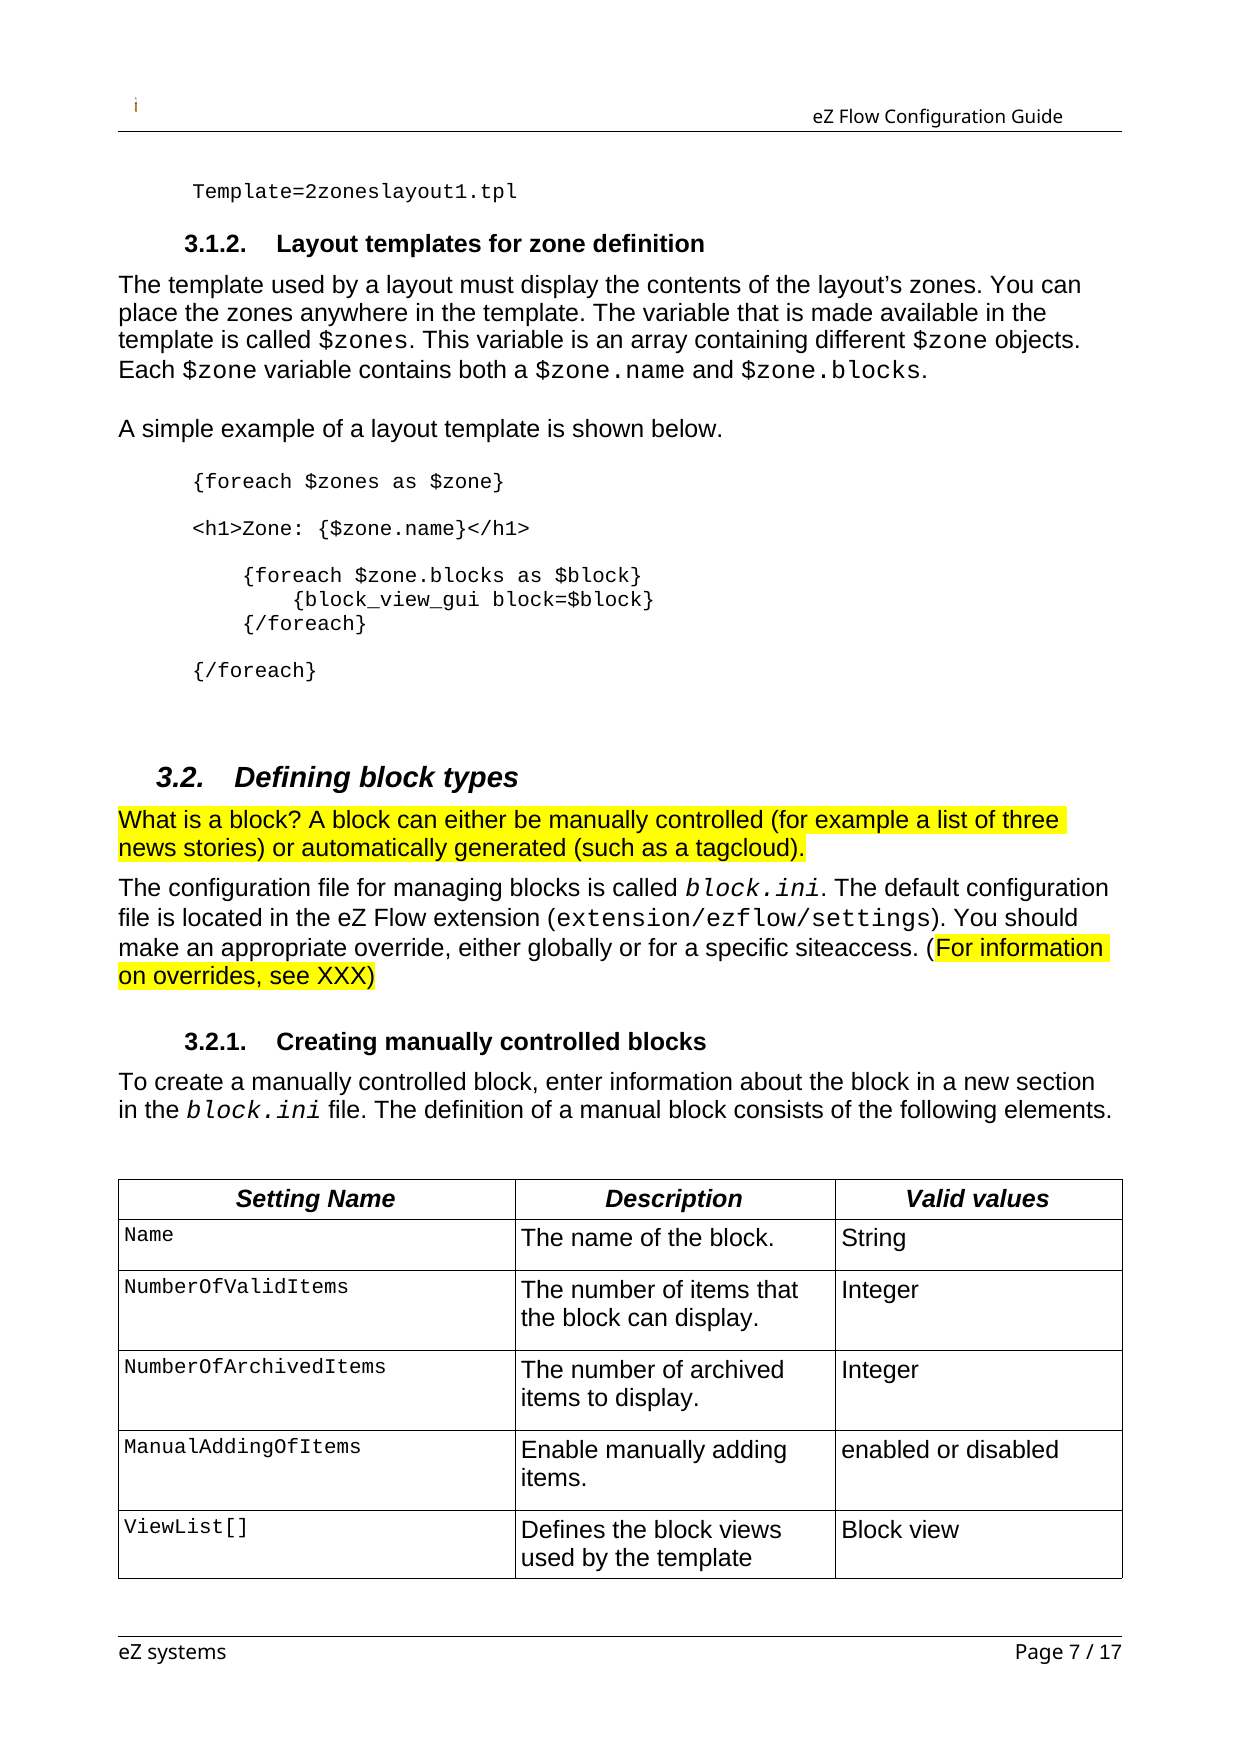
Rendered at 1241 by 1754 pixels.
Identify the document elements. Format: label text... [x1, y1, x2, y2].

table_cell The number of archived items to display. [516, 1351, 835, 1430]
table_cell The number of items that the block can display. [516, 1271, 835, 1350]
table_header Valid values [836, 1180, 1122, 1218]
table_cell Integer [836, 1271, 1122, 1350]
table_cell String [836, 1220, 1122, 1270]
subtitle Defining block types [148, 761, 1122, 793]
table_header Description [516, 1180, 835, 1218]
table_cell ViewList[] [119, 1511, 515, 1577]
table_cell ManualAddingOfItems [119, 1431, 515, 1510]
table_header Setting Name [119, 1180, 515, 1218]
table_cell NumberOfArchivedItems [119, 1351, 515, 1430]
table_cell Enable manually adding items. [516, 1431, 835, 1510]
text {/foreach} [192, 612, 1122, 636]
table_cell The name of the block. [516, 1220, 835, 1270]
table_cell Integer [836, 1351, 1122, 1430]
table_cell enabled or disabled [836, 1431, 1122, 1510]
table_cell Name [119, 1220, 515, 1270]
subtitle Creating manually controlled blocks [177, 1028, 1122, 1056]
text The template used by a layout must display the contents of the layout’s zones. You can place the zones anywhere in the template. The variable that is made available in the template is called $zones. This variable is an array containing different $zone objects. Each $zone variable contains both a $zone.name and $zone.blocks. [118, 270, 1122, 386]
text The configuration file for managing blocks is called block.ini. The default configuration file is located in the eZ Flow extension (extension/ezflow/settings). You should make an appropriate override, either globally or for a specific siteaccess. (For information on overrides, see XXX) [118, 874, 1122, 990]
text {/foreach} [192, 660, 1122, 683]
subtitle Layout templates for zone definition [177, 230, 1122, 258]
text {block_view_gui block=$block} [192, 589, 1122, 612]
table_cell Block view [836, 1511, 1122, 1577]
text What is a block? A block can either be manually controlled (for example a list of three news stories) or automatically generated (such as a tagcloud). [118, 806, 1122, 862]
text A simple example of a layout template is shown below. [118, 414, 1122, 442]
table_cell Defines the block views used by the template [516, 1511, 835, 1577]
text To create a manually controlled block, enter information about the block in a new section in the block.ini file. The definition of a manual block consists of the following elements. [118, 1068, 1122, 1126]
text <h1>Zone: {$zone.name}</h1> [192, 518, 1122, 542]
text {foreach $zones as $zone} [192, 471, 1122, 494]
text Template=2zoneslayout1.tpl [192, 181, 1122, 205]
text {foreach $zone.blocks as $block} [192, 565, 1122, 589]
table_cell NumberOfValidItems [119, 1271, 515, 1350]
